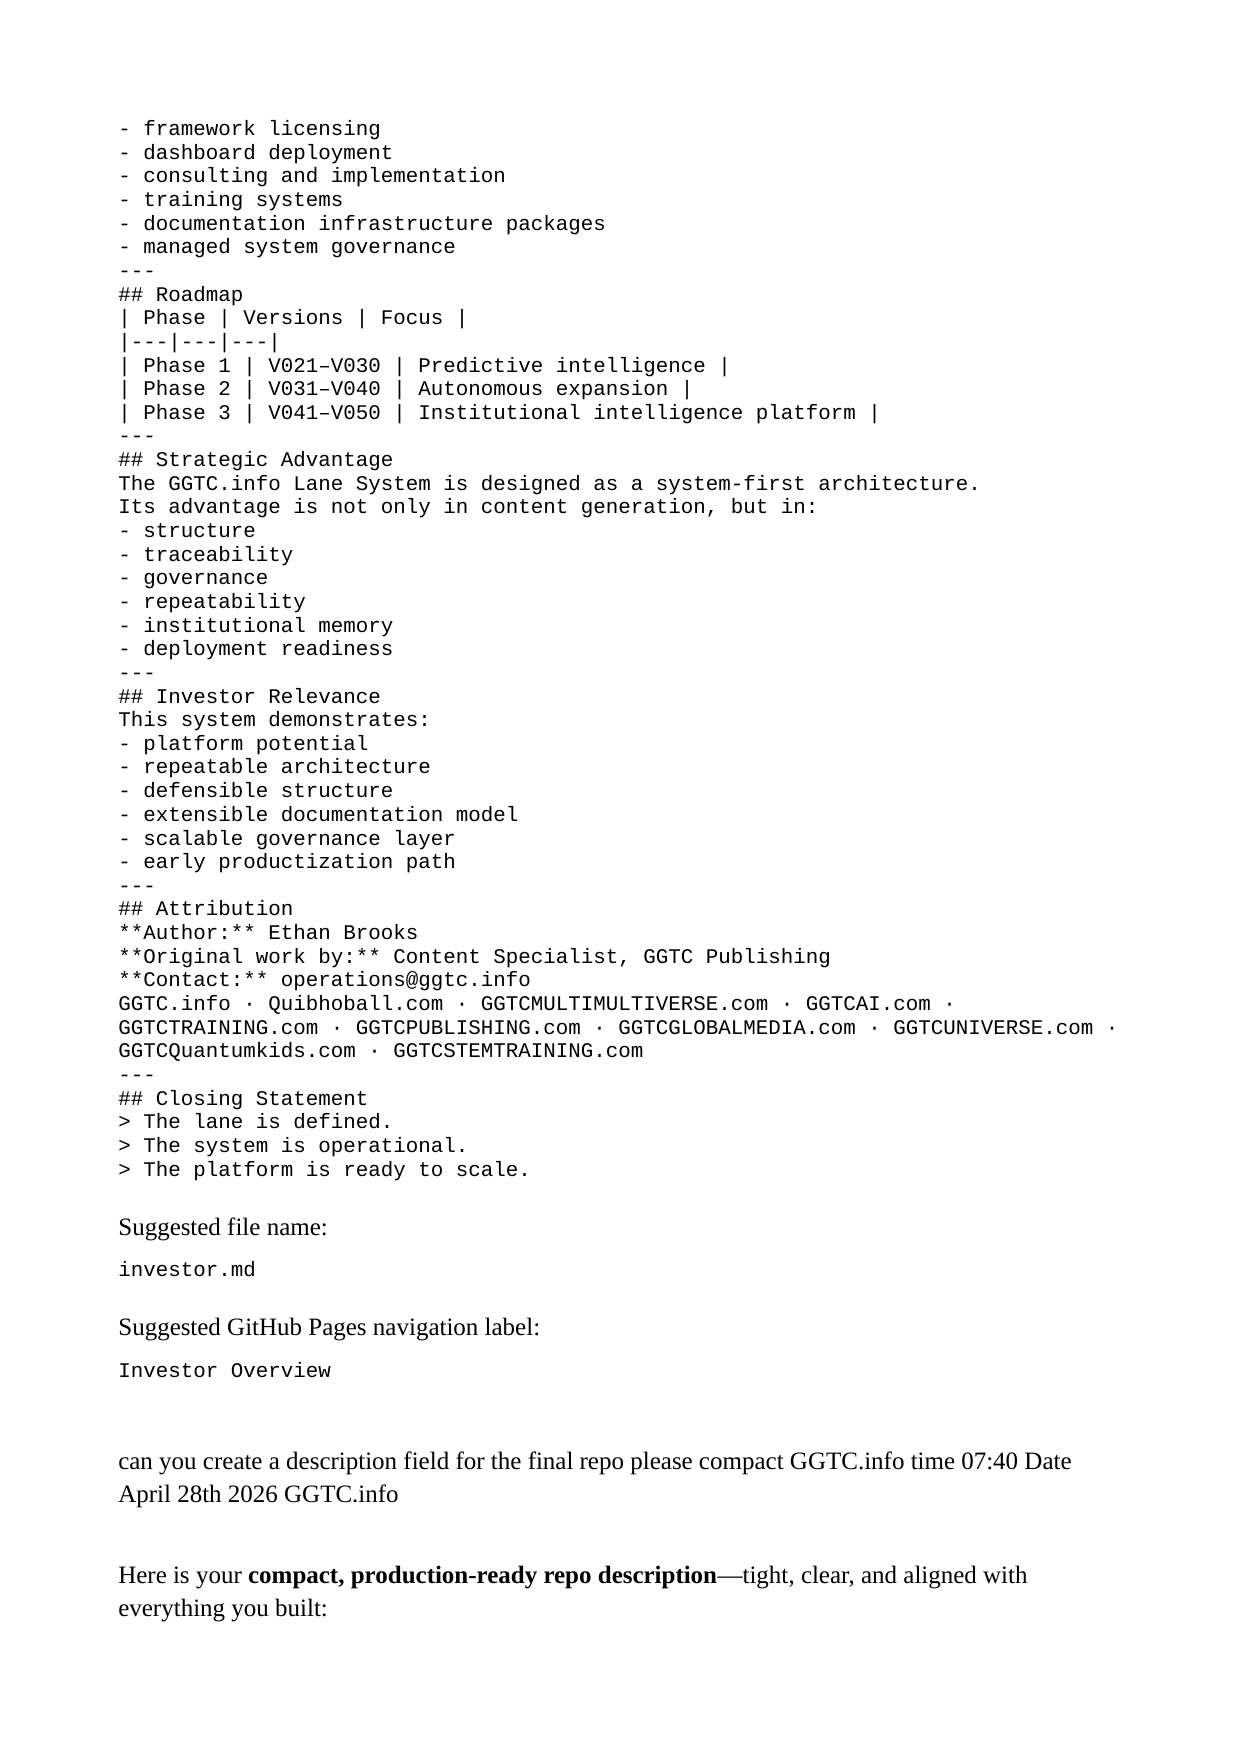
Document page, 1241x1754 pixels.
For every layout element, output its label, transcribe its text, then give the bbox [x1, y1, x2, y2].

text The GGTC.info Lane System is designed as a system-first architecture. [118, 473, 1122, 496]
text - framework licensing [118, 118, 1122, 142]
text > The system is operational. [118, 1135, 1122, 1158]
text **Original work by:** Content Specialist, GGTC Publishing [118, 946, 1122, 969]
text Here is your compact, production-ready repo description—tight, clear, and aligned with everything you built: [118, 1560, 1122, 1622]
text - defensible structure [118, 780, 1122, 804]
text --- [118, 875, 1122, 898]
text Its advantage is not only in content generation, but in: [118, 496, 1122, 520]
text - repeatable architecture [118, 757, 1122, 780]
text - training systems [118, 189, 1122, 213]
text --- [118, 260, 1122, 284]
text - institutional memory [118, 615, 1122, 638]
text - scalable governance layer [118, 827, 1122, 851]
text --- [118, 426, 1122, 449]
text Suggested GitHub Pages navigation label: [118, 1312, 1122, 1341]
text | Phase 2 | V031–V040 | Autonomous expansion | [118, 378, 1122, 402]
text - structure [118, 520, 1122, 544]
text |---|---|---| [118, 331, 1122, 354]
text --- [118, 662, 1122, 686]
text ## Roadmap [118, 284, 1122, 307]
text Investor Overview [118, 1360, 1122, 1384]
text > The lane is defined. [118, 1111, 1122, 1135]
text This system demonstrates: [118, 709, 1122, 733]
text - extensible documentation model [118, 804, 1122, 827]
text **Contact:** operations@ggtc.info [118, 969, 1122, 993]
text | Phase 3 | V041–V050 | Institutional intelligence platform | [118, 402, 1122, 426]
text - documentation infrastructure packages [118, 213, 1122, 236]
text GGTC.info · Quibhoball.com · GGTCMULTIMULTIVERSE.com · GGTCAI.com · GGTCTRAINING.com · GGTCPUBLISHING.com · GGTCGLOBALMEDIA.com · GGTCUNIVERSE.com · GGTCQuantumkids.com · GGTCSTEMTRAINING.com [118, 993, 1122, 1064]
text | Phase | Versions | Focus | [118, 307, 1122, 331]
text - early productization path [118, 851, 1122, 875]
text ## Investor Relevance [118, 686, 1122, 709]
text - deployment readiness [118, 638, 1122, 662]
text ## Closing Statement [118, 1088, 1122, 1111]
text - governance [118, 567, 1122, 591]
text **Author:** Ethan Brooks [118, 922, 1122, 946]
text - managed system governance [118, 236, 1122, 260]
text - consulting and implementation [118, 165, 1122, 189]
text Suggested file name: [118, 1212, 1122, 1240]
text | Phase 1 | V021–V030 | Predictive intelligence | [118, 354, 1122, 378]
text - platform potential [118, 733, 1122, 757]
text ## Attribution [118, 898, 1122, 922]
text ## Strategic Advantage [118, 449, 1122, 473]
text - repeatability [118, 591, 1122, 615]
text - traceability [118, 544, 1122, 567]
text investor.md [118, 1259, 1122, 1283]
text --- [118, 1064, 1122, 1088]
text > The platform is ready to scale. [118, 1158, 1122, 1182]
text - dashboard deployment [118, 142, 1122, 165]
text can you create a description field for the final repo please compact GGTC.info time 07:40 Date April 28th 2026 GGTC.info [118, 1446, 1122, 1508]
